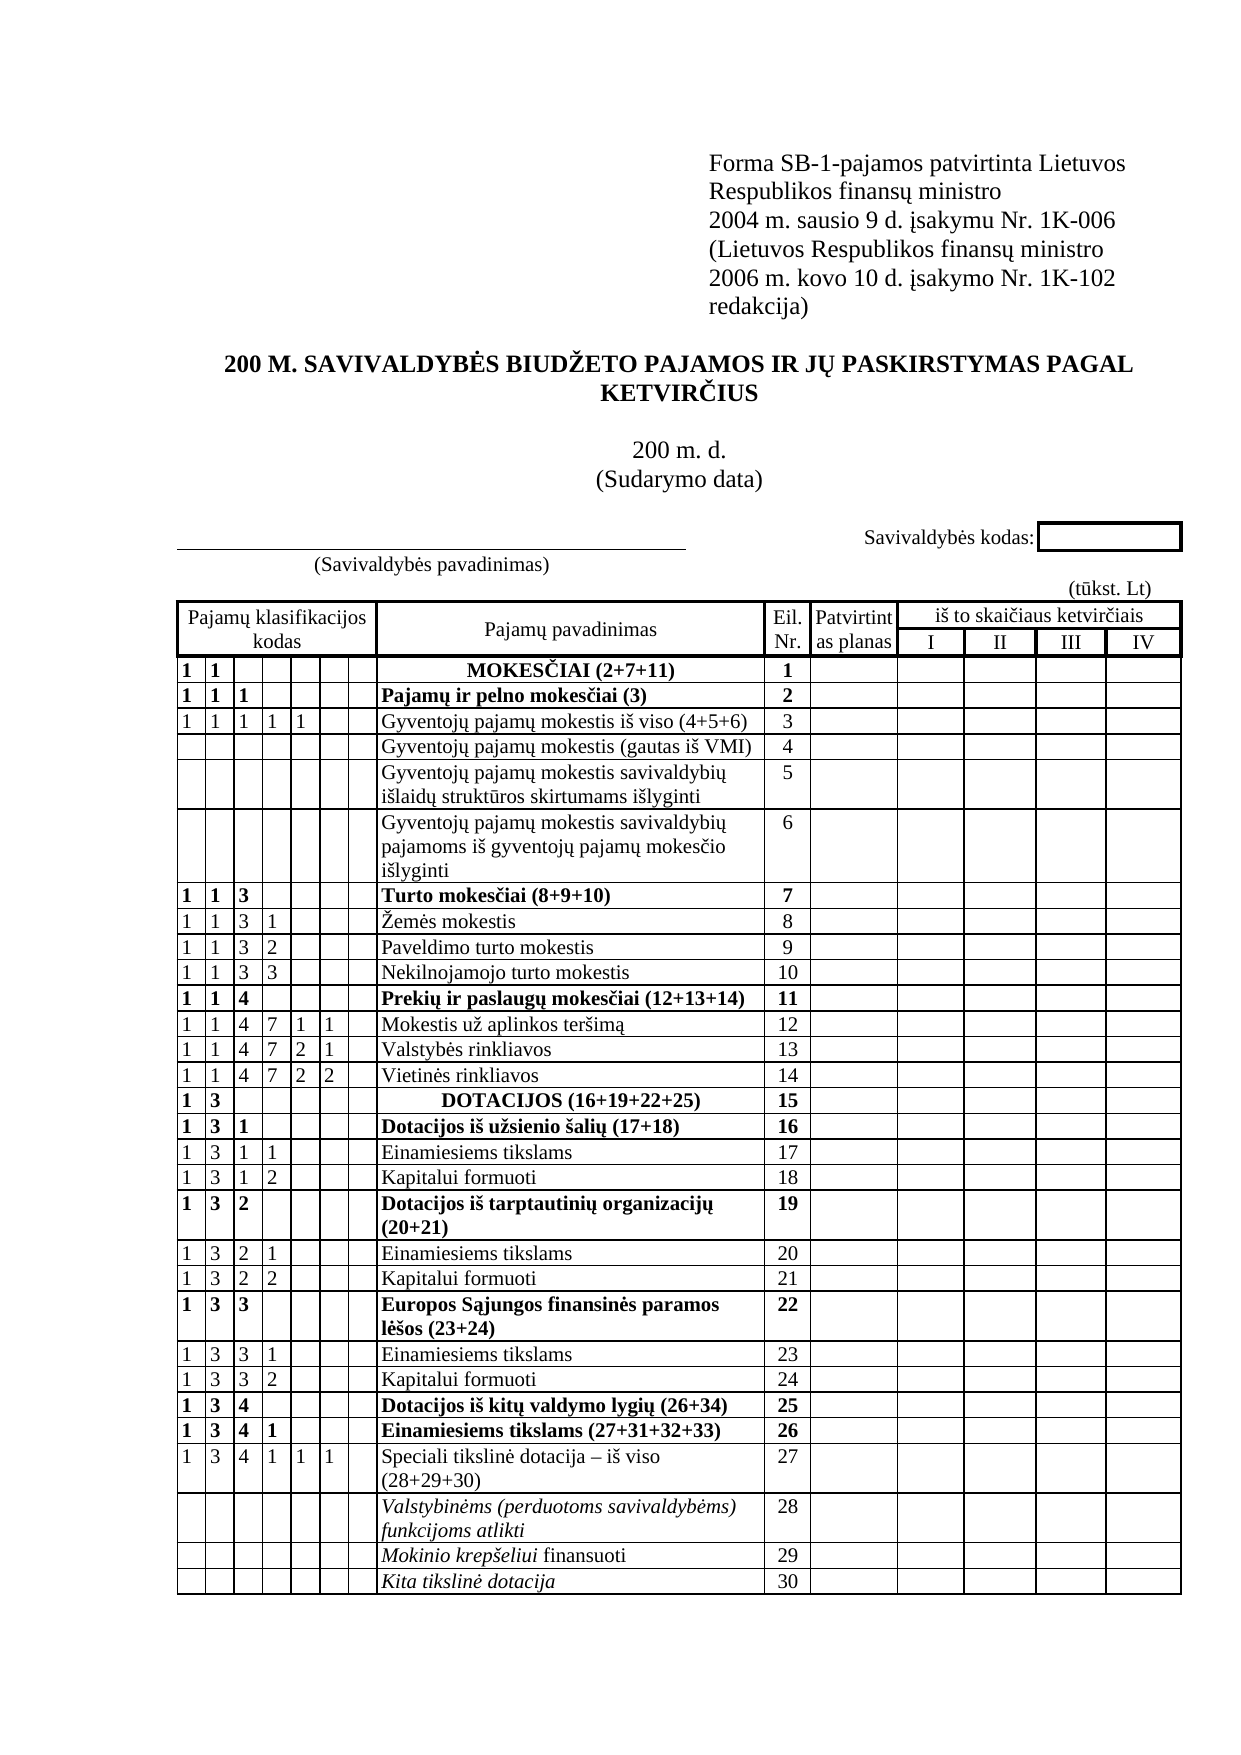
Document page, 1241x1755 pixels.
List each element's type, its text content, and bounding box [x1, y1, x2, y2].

table_cell [1107, 1140, 1180, 1164]
table_cell [206, 1569, 233, 1593]
table_cell [1037, 810, 1105, 882]
table_cell [898, 1114, 963, 1138]
table_cell [811, 935, 897, 959]
table_cell 1 [178, 909, 205, 933]
table_cell Kapitalui formuoti [378, 1165, 764, 1189]
table_cell [811, 1241, 897, 1265]
table_cell [811, 1266, 897, 1290]
table_cell [898, 683, 963, 707]
table_cell [349, 986, 376, 1010]
table_cell [178, 810, 205, 882]
table_cell 4 [235, 1037, 262, 1061]
table_cell [349, 760, 376, 808]
table_cell [1037, 1543, 1105, 1567]
table_cell [965, 1037, 1035, 1061]
table_cell 1 [263, 1418, 290, 1442]
table_cell [235, 1569, 262, 1593]
table_cell 5 [765, 760, 810, 808]
table_cell [349, 1266, 376, 1290]
table_cell [292, 883, 319, 907]
table_cell [292, 1393, 319, 1417]
table_header [177, 521, 686, 549]
table_cell [965, 1494, 1035, 1542]
table_cell [965, 1342, 1035, 1366]
table_cell 1 [206, 1037, 233, 1061]
table_cell [1037, 909, 1105, 933]
table_cell Gyventojų pajamų mokestis savivaldybių išlaidų struktūros skirtumams išlyginti [378, 760, 764, 808]
table_cell Dotacijos iš tarptautinių organizacijų (20+21) [378, 1191, 764, 1239]
table_cell [292, 1418, 319, 1442]
table_cell [898, 935, 963, 959]
table_cell [811, 760, 897, 808]
table_cell [811, 1037, 897, 1061]
table_cell [206, 760, 233, 808]
table_cell [965, 1140, 1035, 1164]
table_cell [1107, 1037, 1180, 1061]
table_cell [263, 1569, 290, 1593]
table_cell Kapitalui formuoti [378, 1367, 764, 1391]
text Forma SB-1-pajamos patvirtinta Lietuvos [177, 148, 1181, 176]
table_cell [349, 735, 376, 758]
table_cell [1037, 1012, 1105, 1036]
table_cell [321, 883, 348, 907]
table_cell 8 [765, 909, 810, 933]
table_cell 1 [263, 709, 290, 733]
table_cell [898, 1418, 963, 1442]
table_cell [1107, 960, 1180, 984]
table_cell [1107, 1088, 1180, 1112]
table_cell 3 [235, 1367, 262, 1391]
table_cell 1 [235, 1165, 262, 1189]
table_cell 3 [235, 1292, 262, 1340]
table_cell DOTACIJOS (16+19+22+25) [378, 1088, 764, 1112]
table_cell [1037, 1393, 1105, 1417]
table_cell 1 [178, 1165, 205, 1189]
table_cell [1107, 909, 1180, 933]
table_cell [349, 709, 376, 733]
table_cell [965, 1165, 1035, 1189]
table_cell Einamiesiems tikslams [378, 1342, 764, 1366]
table_cell 3 [206, 1165, 233, 1189]
table_cell Pajamų klasifikacijos kodas [179, 603, 375, 654]
table_cell 1 [178, 1292, 205, 1340]
table_cell [965, 1088, 1035, 1112]
table_cell Kapitalui formuoti [378, 1266, 764, 1290]
table_cell [349, 1037, 376, 1061]
table_cell [811, 1012, 897, 1036]
table_cell [321, 1342, 348, 1366]
table_cell [349, 810, 376, 882]
table_cell Gyventojų pajamų mokestis iš viso (4+5+6) [378, 709, 764, 733]
table_cell 4 [235, 1012, 262, 1036]
table_cell [321, 1266, 348, 1290]
table_cell [321, 658, 348, 682]
table_cell [811, 909, 897, 933]
table_cell [1107, 1543, 1180, 1567]
table_cell 19 [765, 1191, 810, 1239]
table_cell [321, 960, 348, 984]
table_cell 1 [178, 935, 205, 959]
table_cell 3 [263, 960, 290, 984]
table_cell 3 [206, 1191, 233, 1239]
table_cell [292, 810, 319, 882]
table_cell [965, 909, 1035, 933]
table_cell 15 [765, 1088, 810, 1112]
table_cell [292, 683, 319, 707]
table_cell [263, 1494, 290, 1542]
table_cell [206, 735, 233, 758]
table_cell [1037, 1494, 1105, 1542]
table_cell [321, 909, 348, 933]
table_cell 1 [178, 1444, 205, 1492]
table_cell [1107, 1241, 1180, 1265]
table_cell [811, 1342, 897, 1366]
table_cell [321, 1367, 348, 1391]
table_cell 1 [178, 683, 205, 707]
table_cell [321, 735, 348, 758]
table_cell [1037, 1063, 1105, 1087]
table_cell 3 [235, 1342, 262, 1366]
table_cell 4 [235, 1418, 262, 1442]
table_cell [1107, 1114, 1180, 1138]
table_cell [349, 1543, 376, 1567]
table_cell [965, 810, 1035, 882]
table_cell [1037, 1367, 1105, 1391]
table_cell [898, 1088, 963, 1112]
table_cell 2 [235, 1191, 262, 1239]
table_cell [965, 1367, 1035, 1391]
table_cell [1107, 735, 1180, 758]
table_cell 1 [235, 1140, 262, 1164]
table_cell [292, 1140, 319, 1164]
table_cell [898, 1494, 963, 1542]
text 200 m. d. [177, 435, 1181, 464]
table_cell 1 [235, 683, 262, 707]
table_cell [321, 1088, 348, 1112]
table_cell [349, 883, 376, 907]
table_cell [1037, 1191, 1105, 1239]
text 2004 m. sausio 9 d. įsakymu Nr. 1K-006 [177, 205, 1181, 234]
table_cell 1 [178, 1063, 205, 1087]
table_cell [1107, 1191, 1180, 1239]
table_cell [292, 1241, 319, 1265]
table_cell [965, 1012, 1035, 1036]
table_cell [321, 1191, 348, 1239]
table_cell [811, 683, 897, 707]
table_cell 2 [292, 1037, 319, 1061]
table_cell 4 [235, 1393, 262, 1417]
table_cell 1 [235, 709, 262, 733]
table_cell [292, 1292, 319, 1340]
table_cell III [1038, 630, 1104, 654]
table_cell [965, 883, 1035, 907]
table_cell 3 [206, 1418, 233, 1442]
table_cell [292, 909, 319, 933]
table_cell Dotacijos iš užsienio šalių (17+18) [378, 1114, 764, 1138]
table_cell 26 [765, 1418, 810, 1442]
table_cell [1037, 760, 1105, 808]
table_cell [235, 658, 262, 682]
table_cell [292, 960, 319, 984]
table_cell [965, 1444, 1035, 1492]
table_cell [292, 1342, 319, 1366]
table_cell Žemės mokestis [378, 909, 764, 933]
table_cell [811, 1088, 897, 1112]
table_cell [1107, 1292, 1180, 1340]
table_cell [1107, 1266, 1180, 1290]
table_cell Einamiesiems tikslams (27+31+32+33) [378, 1418, 764, 1442]
table_cell 1 [178, 1266, 205, 1290]
table_cell 2 [263, 1367, 290, 1391]
table_cell 1 [206, 1063, 233, 1087]
table_cell [263, 1393, 290, 1417]
table_cell [349, 1444, 376, 1492]
table_cell [1037, 735, 1105, 758]
table_cell 4 [235, 986, 262, 1010]
table_cell iš to skaičiaus ketvirčiais [899, 603, 1179, 627]
table_cell 3 [206, 1367, 233, 1391]
table_cell 9 [765, 935, 810, 959]
table_cell [206, 810, 233, 882]
table_cell 11 [765, 986, 810, 1010]
table_cell [321, 683, 348, 707]
table_cell Valstybinėms (perduotoms savivaldybėms) funkcijoms atlikti [378, 1494, 764, 1542]
table_cell 24 [765, 1367, 810, 1391]
table_cell [965, 1114, 1035, 1138]
table_cell 2 [263, 1165, 290, 1189]
table_cell 1 [178, 1418, 205, 1442]
table_cell 7 [263, 1037, 290, 1061]
table_cell [1037, 1241, 1105, 1265]
table_cell 29 [765, 1543, 810, 1567]
table_cell 1 [178, 986, 205, 1010]
table_cell [811, 1063, 897, 1087]
table_cell [965, 1569, 1035, 1593]
table_cell [349, 1367, 376, 1391]
table_cell [349, 658, 376, 682]
table_cell [898, 709, 963, 733]
table_cell 2 [263, 1266, 290, 1290]
table_cell Europos Sąjungos finansinės paramos lėšos (23+24) [378, 1292, 764, 1340]
table_cell 7 [263, 1012, 290, 1036]
table_cell [898, 810, 963, 882]
table_cell 1 [206, 960, 233, 984]
table_cell 1 [178, 1012, 205, 1036]
table_cell [811, 1494, 897, 1542]
table_cell 4 [235, 1444, 262, 1492]
table_cell Prekių ir paslaugų mokesčiai (12+13+14) [378, 986, 764, 1010]
table_cell [321, 986, 348, 1010]
table_cell 3 [206, 1140, 233, 1164]
table_cell [1107, 1418, 1180, 1442]
table_cell [206, 1494, 233, 1542]
table_cell [292, 1543, 319, 1567]
table_cell [321, 1569, 348, 1593]
table_cell [349, 935, 376, 959]
table_cell [898, 1012, 963, 1036]
table_cell 1 [178, 883, 205, 907]
table_cell [965, 760, 1035, 808]
table_cell Mokestis už aplinkos teršimą [378, 1012, 764, 1036]
table_cell 2 [321, 1063, 348, 1087]
table_cell 14 [765, 1063, 810, 1087]
table_cell 1 [292, 1444, 319, 1492]
table_cell [1037, 1266, 1105, 1290]
table_cell I [899, 630, 963, 654]
table_cell 2 [235, 1266, 262, 1290]
table_cell 1 [178, 1191, 205, 1239]
table_cell 12 [765, 1012, 810, 1036]
table_cell [206, 1543, 233, 1567]
table_cell [1037, 1114, 1105, 1138]
table_cell [898, 1063, 963, 1087]
table_cell [811, 1569, 897, 1593]
table_cell [349, 1342, 376, 1366]
table_cell [292, 658, 319, 682]
table_cell [898, 1444, 963, 1492]
table_cell 1 [263, 1241, 290, 1265]
table_cell 1 [178, 1088, 205, 1112]
table_cell 23 [765, 1342, 810, 1366]
text redakcija) [177, 291, 1181, 320]
table_cell 1 [206, 658, 233, 682]
table_cell 1 [263, 1342, 290, 1366]
text 2006 m. kovo 10 d. įsakymo Nr. 1K-102 [177, 263, 1181, 291]
table_cell Nekilnojamojo turto mokestis [378, 960, 764, 984]
table_cell 1 [765, 658, 810, 682]
table_cell [292, 1114, 319, 1138]
table_cell 17 [765, 1140, 810, 1164]
table_cell 2 [263, 935, 290, 959]
table_cell Gyventojų pajamų mokestis (gautas iš VMI) [378, 735, 764, 758]
table_cell [349, 683, 376, 707]
table_cell [178, 1543, 205, 1567]
table_cell [965, 1292, 1035, 1340]
table_cell [1037, 709, 1105, 733]
table_cell [263, 760, 290, 808]
table_cell [349, 1114, 376, 1138]
table_cell [235, 735, 262, 758]
table_cell [235, 1543, 262, 1567]
table_cell [263, 986, 290, 1010]
table_cell [965, 735, 1035, 758]
table_cell 1 [178, 658, 205, 682]
table_cell Gyventojų pajamų mokestis savivaldybių pajamoms iš gyventojų pajamų mokesčio išlyginti [378, 810, 764, 882]
table_cell [263, 658, 290, 682]
table_cell 1 [206, 909, 233, 933]
table_cell [898, 1191, 963, 1239]
table_cell [811, 1114, 897, 1138]
table_cell [1037, 1569, 1105, 1593]
table_cell [263, 1114, 290, 1138]
table_cell [811, 1191, 897, 1239]
table_cell [321, 1393, 348, 1417]
table_cell 1 [206, 883, 233, 907]
table_cell [811, 960, 897, 984]
table_cell [1107, 810, 1180, 882]
table_cell [292, 760, 319, 808]
table_cell 7 [765, 883, 810, 907]
text 200 M. SAVIVALDYBĖS BIUDŽETO PAJAMOS IR JŲ PASKIRSTYMAS PAGAL KETVIRČIUS [177, 349, 1181, 406]
table_cell [811, 1393, 897, 1417]
table_cell 13 [765, 1037, 810, 1061]
table_cell 3 [206, 1088, 233, 1112]
table_cell [178, 735, 205, 758]
table_cell [235, 1494, 262, 1542]
table_cell 25 [765, 1393, 810, 1417]
table_cell [349, 1012, 376, 1036]
table_cell [1107, 683, 1180, 707]
table_cell [686, 549, 1039, 600]
table_cell [1107, 658, 1180, 682]
table_cell [178, 1494, 205, 1542]
table_cell 3 [206, 1393, 233, 1417]
table_cell 1 [206, 709, 233, 733]
table_cell [1107, 1063, 1180, 1087]
table_cell [1107, 1494, 1180, 1542]
table_cell [321, 1494, 348, 1542]
table_cell [235, 810, 262, 882]
table_cell [1037, 935, 1105, 959]
table_cell [349, 909, 376, 933]
table_cell [965, 1241, 1035, 1265]
table_cell [811, 883, 897, 907]
table_cell [1037, 1037, 1105, 1061]
table_cell [811, 1543, 897, 1567]
table_cell 1 [263, 1140, 290, 1164]
table_cell 1 [206, 986, 233, 1010]
table_cell [965, 935, 1035, 959]
table_cell [965, 1266, 1035, 1290]
table_cell [1037, 658, 1105, 682]
table_cell [1107, 1367, 1180, 1391]
table_cell 22 [765, 1292, 810, 1340]
table_cell [292, 935, 319, 959]
table_cell 1 [178, 1114, 205, 1138]
table_cell Kita tikslinė dotacija [378, 1569, 764, 1593]
table_cell 4 [235, 1063, 262, 1087]
text Respublikos finansų ministro [177, 176, 1181, 205]
table_cell [811, 735, 897, 758]
table_cell [1107, 1569, 1180, 1593]
table_cell [1037, 1292, 1105, 1340]
table_cell [263, 1292, 290, 1340]
table_cell [349, 1241, 376, 1265]
table_cell [321, 1241, 348, 1265]
table_cell [292, 1088, 319, 1112]
table_cell [263, 683, 290, 707]
table_cell [811, 810, 897, 882]
table_cell [349, 1393, 376, 1417]
table_cell [292, 1494, 319, 1542]
table_cell 1 [178, 1241, 205, 1265]
table_cell 18 [765, 1165, 810, 1189]
table_cell [898, 658, 963, 682]
table_cell [1107, 986, 1180, 1010]
table_cell 1 [292, 1012, 319, 1036]
table_cell [292, 735, 319, 758]
table_header [1040, 525, 1179, 549]
table_cell [263, 883, 290, 907]
table_cell [263, 810, 290, 882]
table_cell [811, 709, 897, 733]
table_cell [1037, 883, 1105, 907]
table_cell Vietinės rinkliavos [378, 1063, 764, 1087]
table_cell [263, 1088, 290, 1112]
table_cell [321, 1140, 348, 1164]
table_cell (tūkst. Lt) [1039, 552, 1181, 600]
table_cell 3 [206, 1266, 233, 1290]
table_cell Mokinio krepšeliui finansuoti [378, 1543, 764, 1567]
table_cell [292, 1367, 319, 1391]
table_cell [263, 735, 290, 758]
table_cell 3 [235, 960, 262, 984]
table_cell [235, 760, 262, 808]
table_cell 1 [178, 1367, 205, 1391]
table_cell [965, 1543, 1035, 1567]
table_cell Speciali tikslinė dotacija – iš viso (28+29+30) [378, 1444, 764, 1492]
table_cell [965, 1418, 1035, 1442]
table_cell [1107, 1444, 1180, 1492]
table_cell 1 [263, 1444, 290, 1492]
table_cell 3 [206, 1241, 233, 1265]
table_cell [965, 1063, 1035, 1087]
table_cell [349, 1063, 376, 1087]
table_cell [321, 1292, 348, 1340]
table_cell [898, 909, 963, 933]
table_cell [349, 1569, 376, 1593]
table_cell Valstybės rinkliavos [378, 1037, 764, 1061]
table_cell 1 [292, 709, 319, 733]
table_cell [178, 1569, 205, 1593]
table_cell [321, 1114, 348, 1138]
table_cell 1 [206, 683, 233, 707]
table_cell Turto mokesčiai (8+9+10) [378, 883, 764, 907]
table_cell 1 [235, 1114, 262, 1138]
table_cell [292, 986, 319, 1010]
table_cell [1107, 1393, 1180, 1417]
table_cell [1107, 935, 1180, 959]
table_cell [1037, 986, 1105, 1010]
table_cell [292, 1266, 319, 1290]
table_cell 1 [206, 1012, 233, 1036]
table_cell II [966, 630, 1034, 654]
table_cell 3 [206, 1292, 233, 1340]
table_cell 1 [321, 1444, 348, 1492]
table_cell [321, 709, 348, 733]
table_cell 1 [206, 935, 233, 959]
table_cell 1 [178, 709, 205, 733]
table_cell [811, 1418, 897, 1442]
table_cell [811, 1444, 897, 1492]
text (Sudarymo data) [177, 464, 1181, 493]
table_cell [321, 1418, 348, 1442]
table_cell [349, 1191, 376, 1239]
table_cell 30 [765, 1569, 810, 1593]
table_cell [178, 760, 205, 808]
table_cell [263, 1543, 290, 1567]
table_cell [1037, 683, 1105, 707]
table_cell IV [1108, 630, 1179, 654]
table_cell [898, 1569, 963, 1593]
table_cell [898, 1266, 963, 1290]
table_cell 1 [178, 1393, 205, 1417]
table_cell [811, 1165, 897, 1189]
table_cell [811, 986, 897, 1010]
table_cell Pajamų ir pelno mokesčiai (3) [378, 683, 764, 707]
table_cell [1037, 1088, 1105, 1112]
table_cell [349, 1418, 376, 1442]
table_cell [292, 1191, 319, 1239]
table_cell [1107, 709, 1180, 733]
table_cell [1107, 1165, 1180, 1189]
text (Lietuvos Respublikos finansų ministro [177, 234, 1181, 263]
table_cell Einamiesiems tikslams [378, 1241, 764, 1265]
table_cell 1 [263, 909, 290, 933]
table_cell 10 [765, 960, 810, 984]
table_cell [1037, 960, 1105, 984]
table_cell 1 [178, 960, 205, 984]
table_cell [898, 735, 963, 758]
table_cell 7 [263, 1063, 290, 1087]
table_cell 3 [765, 709, 810, 733]
table_cell [1037, 1418, 1105, 1442]
table_cell (Savivaldybės pavadinimas) [177, 550, 686, 600]
table_cell [811, 1140, 897, 1164]
table_cell [1107, 760, 1180, 808]
table_cell 3 [206, 1114, 233, 1138]
table_cell [965, 960, 1035, 984]
table_cell [321, 760, 348, 808]
table_cell [898, 1342, 963, 1366]
table_cell 3 [235, 935, 262, 959]
table_cell 3 [206, 1444, 233, 1492]
table_cell 16 [765, 1114, 810, 1138]
table_cell [349, 1140, 376, 1164]
table_cell [1037, 1342, 1105, 1366]
table_cell [898, 1393, 963, 1417]
table_cell [898, 1140, 963, 1164]
table_cell [349, 1292, 376, 1340]
table_cell 2 [292, 1063, 319, 1087]
table_cell [1037, 1165, 1105, 1189]
table_cell [1107, 1342, 1180, 1366]
table_cell [321, 935, 348, 959]
table_cell MOKESČIAI (2+7+11) [378, 658, 764, 682]
table_cell [349, 1165, 376, 1189]
table_cell [898, 883, 963, 907]
table_cell [965, 1191, 1035, 1239]
table_cell [1107, 1012, 1180, 1036]
table_cell [1107, 883, 1180, 907]
table_cell [898, 1367, 963, 1391]
table_cell 6 [765, 810, 810, 882]
table_cell 1 [178, 1037, 205, 1061]
table_cell [1037, 1140, 1105, 1164]
table_cell Patvirtintas planas [812, 603, 896, 654]
table_cell [235, 1088, 262, 1112]
table_cell [898, 1543, 963, 1567]
table_cell [321, 1165, 348, 1189]
table_cell 2 [765, 683, 810, 707]
table_cell [349, 960, 376, 984]
table_cell [898, 1165, 963, 1189]
table_header Savivaldybės kodas: [686, 521, 1037, 549]
table_cell [898, 960, 963, 984]
table_cell [965, 986, 1035, 1010]
table_cell [898, 760, 963, 808]
table_cell [349, 1088, 376, 1112]
table_cell [898, 986, 963, 1010]
table_cell Paveldimo turto mokestis [378, 935, 764, 959]
table_cell [811, 1292, 897, 1340]
table_cell Einamiesiems tikslams [378, 1140, 764, 1164]
table_cell [965, 658, 1035, 682]
table_cell Dotacijos iš kitų valdymo lygių (26+34) [378, 1393, 764, 1417]
table_cell 1 [321, 1012, 348, 1036]
table_cell [965, 683, 1035, 707]
table_cell 1 [178, 1342, 205, 1366]
table_cell Pajamų pavadinimas [378, 603, 763, 654]
table_cell [321, 810, 348, 882]
table_cell [292, 1165, 319, 1189]
table_cell 4 [765, 735, 810, 758]
table_cell [965, 1393, 1035, 1417]
table_cell 28 [765, 1494, 810, 1542]
table_cell Eil. Nr. [766, 603, 809, 654]
table_cell 3 [235, 909, 262, 933]
table_cell [1037, 1444, 1105, 1492]
table_cell [811, 658, 897, 682]
table_cell 2 [235, 1241, 262, 1265]
table_cell 21 [765, 1266, 810, 1290]
table_cell [898, 1292, 963, 1340]
table_cell 1 [321, 1037, 348, 1061]
table_cell [349, 1494, 376, 1542]
table_cell 20 [765, 1241, 810, 1265]
table_cell [965, 709, 1035, 733]
table_cell [292, 1569, 319, 1593]
table_cell 27 [765, 1444, 810, 1492]
table_cell [898, 1241, 963, 1265]
table_cell [898, 1037, 963, 1061]
table_cell [321, 1543, 348, 1567]
table_cell [811, 1367, 897, 1391]
table_cell 1 [178, 1140, 205, 1164]
table_cell 3 [206, 1342, 233, 1366]
table_cell [263, 1191, 290, 1239]
table_cell 3 [235, 883, 262, 907]
